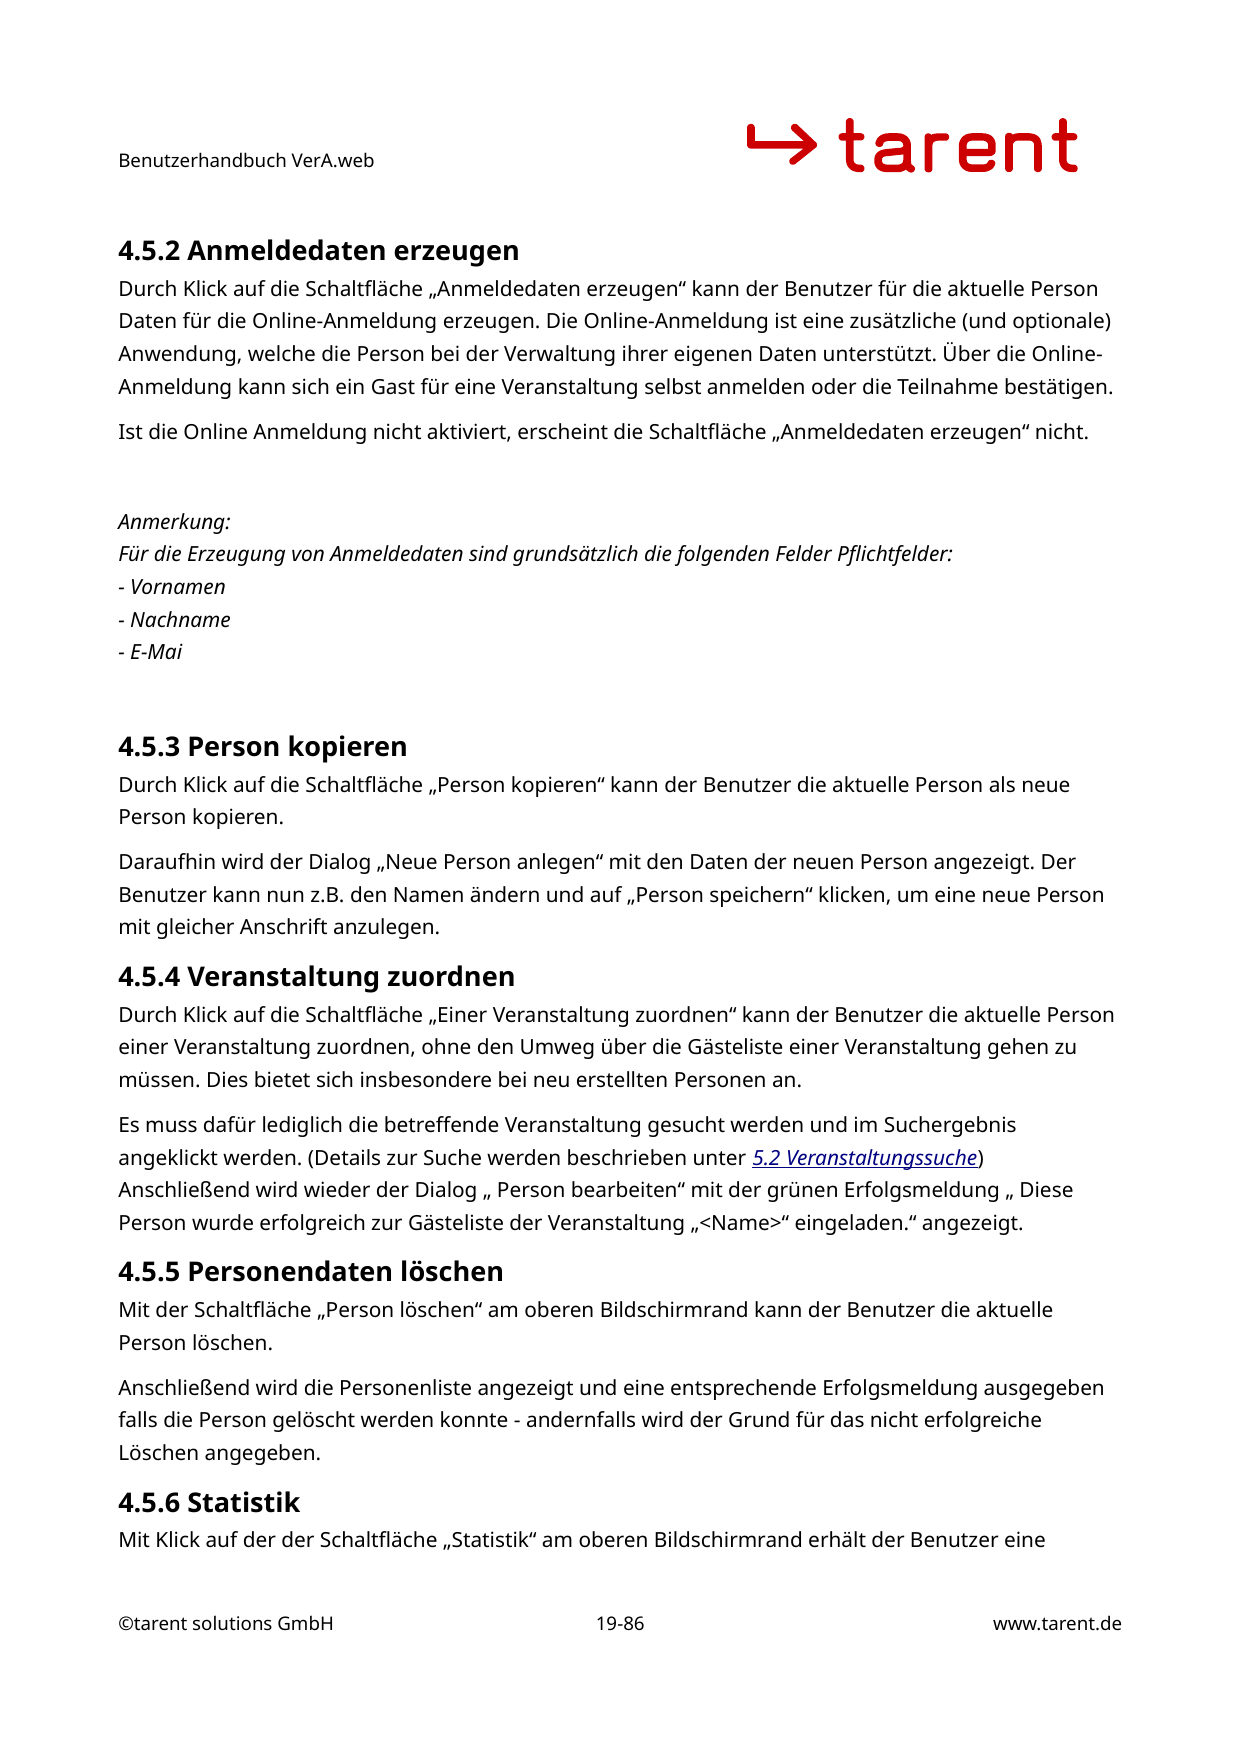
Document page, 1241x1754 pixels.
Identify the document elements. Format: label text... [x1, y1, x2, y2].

text Durch Klick auf die Schaltfläche „Einer Veranstaltung zuordnen“ kann der Benutzer die aktuelle Person einer Veranstaltung zuordnen, ohne den Umweg über die Gästeliste einer Veranstaltung gehen zu müssen. Dies bietet sich insbesondere bei neu erstellten Personen an. [118, 1000, 1122, 1093]
text Anmerkung: Für die Erzeugung von Anmeldedaten sind grundsätzlich die folgenden Felder Pflichtfelder: - Vornamen - Nachname - E-Mai [118, 507, 1122, 666]
subtitle Anmeldedaten erzeugen [118, 232, 1122, 268]
subtitle Personendaten löschen [118, 1253, 1122, 1290]
text Mit Klick auf der der Schaltfläche „Statistik“ am oberen Bildschirmrand erhält der Benutzer eine [118, 1526, 1122, 1554]
text Durch Klick auf die Schaltfläche „Person kopieren“ kann der Benutzer die aktuelle Person als neue Person kopieren. [118, 770, 1122, 831]
text Durch Klick auf die Schaltfläche „Anmeldedaten erzeugen“ kann der Benutzer für die aktuelle Person Daten für die Online-Anmeldung erzeugen. Die Online-Anmeldung ist eine zusätzliche (und optionale) Anwendung, welche die Person bei der Verwaltung ihrer eigenen Daten unterstützt. Über die Online-Anmeldung kann sich ein Gast für eine Veranstaltung selbst anmelden oder die Teilnahme bestätigen. [118, 274, 1122, 400]
text Daraufhin wird der Dialog „Neue Person anlegen“ mit den Daten der neuen Person angezeigt. Der Benutzer kann nun z.B. den Namen ändern und auf „Person speichern“ klicken, um eine neue Person mit gleicher Anschrift anzulegen. [118, 847, 1122, 941]
text Anschließend wird die Personenliste angezeigt und eine entsprechende Erfolgsmeldung ausgegeben falls die Person gelöscht werden konnte - andernfalls wird der Grund für das nicht erfolgreiche Löschen angegeben. [118, 1373, 1122, 1467]
subtitle Statistik [118, 1483, 1122, 1520]
text Mit der Schaltfläche „Person löschen“ am oberen Bildschirmrand kann der Benutzer die aktuelle Person löschen. [118, 1295, 1122, 1356]
subtitle Veranstaltung zuordnen [118, 957, 1122, 994]
text Es muss dafür lediglich die betreffende Veranstaltung gesucht werden und im Suchergebnis angeklickt werden. (Details zur Suche werden beschrieben unter 5.2 Veranstaltungssuche) Anschließend wird wieder der Dialog „ Person bearbeiten“ mit der grünen Erfolgsmeldung „ Diese Person wurde erfolgreich zur Gästeliste der Veranstaltung „<Name>“ eingeladen.“ angezeigt. [118, 1110, 1122, 1236]
subtitle Person kopieren [118, 727, 1122, 764]
text Ist die Online Anmeldung nicht aktiviert, erscheint die Schaltfläche „Anmeldedaten erzeugen“ nicht. [118, 417, 1122, 445]
